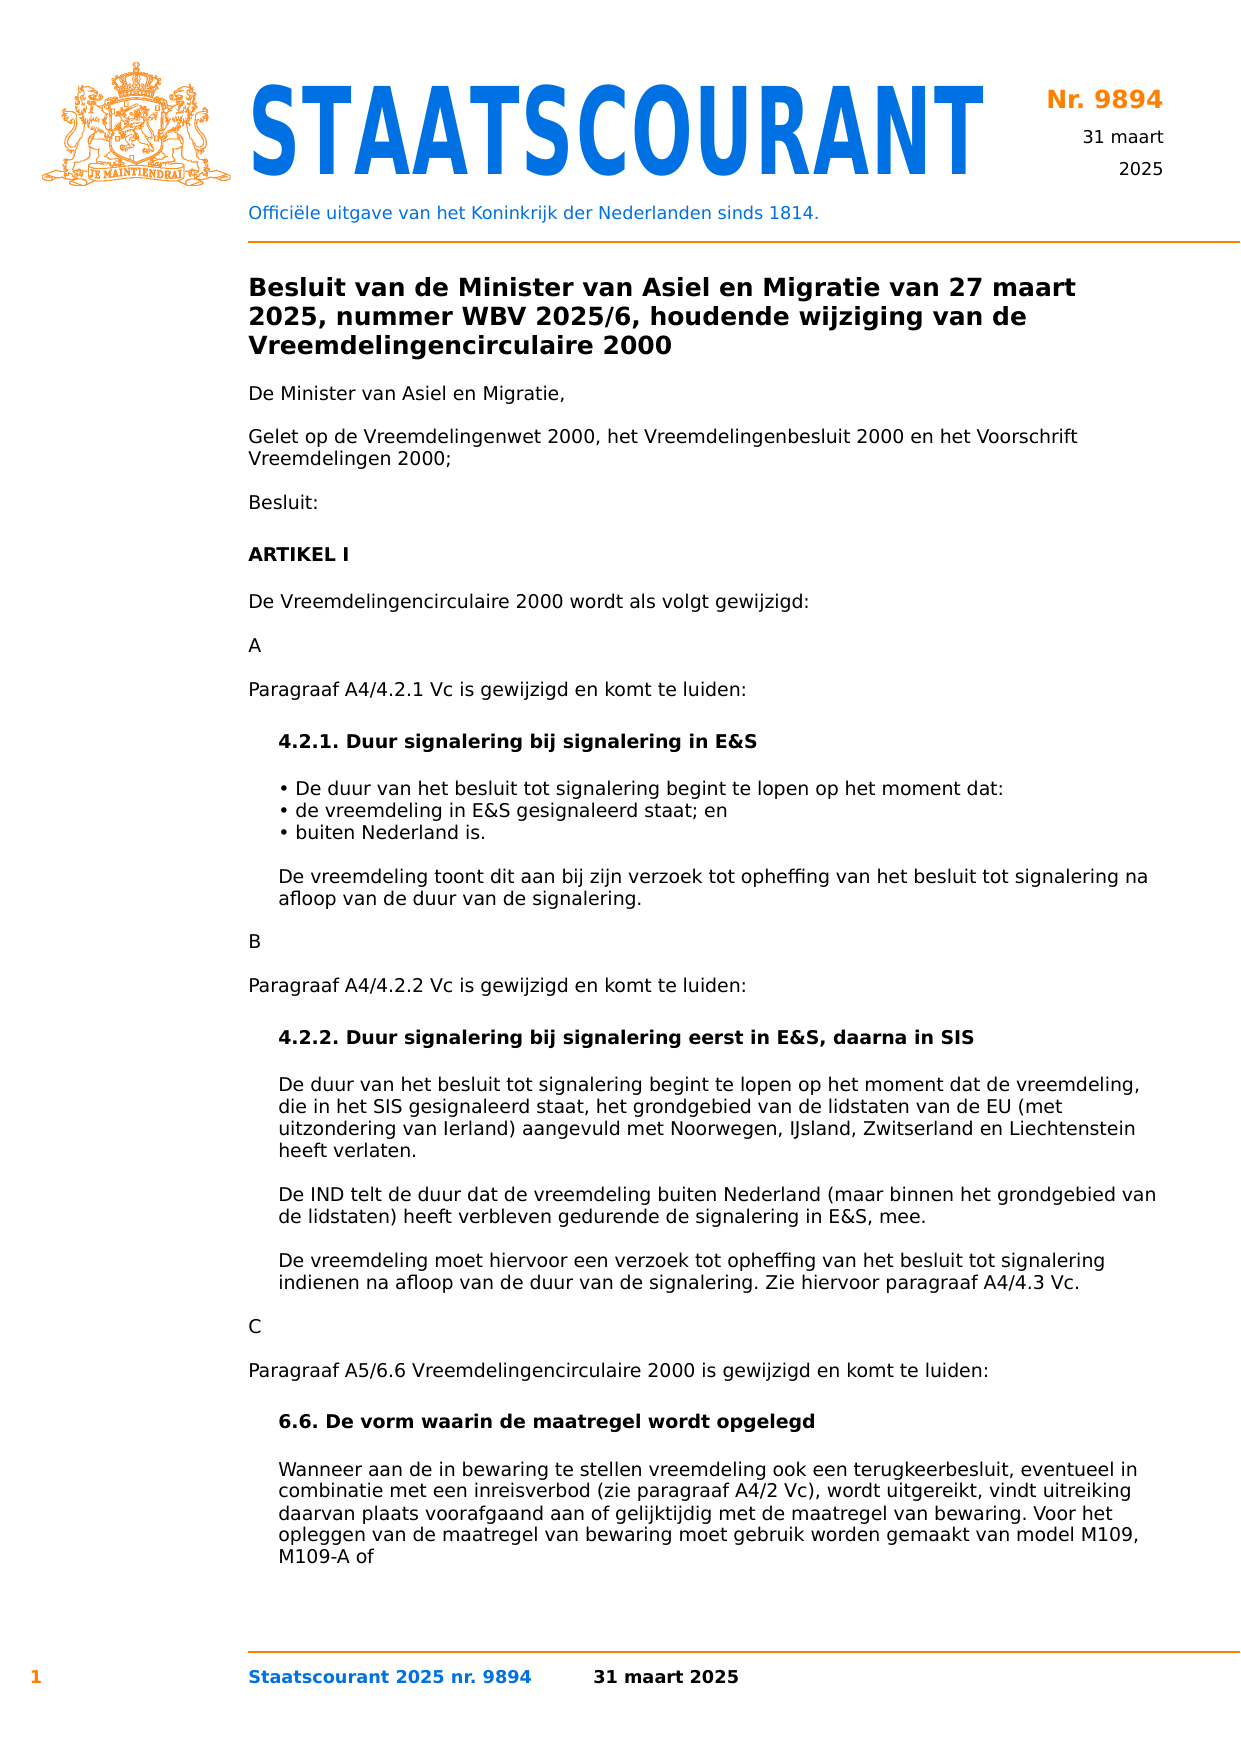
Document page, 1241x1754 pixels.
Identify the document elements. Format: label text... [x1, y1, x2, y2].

table_header Nr. 9894 [998, 62, 1240, 121]
text De vreemdeling toont dit aan bij zijn verzoek tot opheffing van het besluit tot signalering na afloop van de duur van de signalering. [278, 866, 1163, 909]
table_cell 2025 [998, 153, 1240, 203]
text Paragraaf A4/4.2.2 Vc is gewijzigd en komt te luiden: [248, 975, 1163, 997]
table_cell 31 maart [998, 121, 1240, 153]
picture [41, 62, 231, 186]
text Wanneer aan de in bewaring te stellen vreemdeling ook een terugkeerbesluit, eventueel in combinatie met een inreisverbod (zie paragraaf A4/2 Vc), wordt uitgereikt, vindt uitreiking daarvan plaats voorafgaand aan of gelijktijdig met de maatregel van bewaring. Voor het opleggen van de maatregel van bewaring moet gebruik worden gemaakt van model M109, M109-A of [278, 1458, 1163, 1568]
text Paragraaf A5/6.6 Vreemdelingencirculaire 2000 is gewijzigd en komt te luiden: [248, 1359, 1163, 1381]
text • de vreemdeling in E&S gesignaleerd staat; en [278, 800, 1163, 822]
subtitle Besluit van de Minister van Asiel en Migratie van 27 maart 2025, nummer WBV 2025/6, houdende wijziging van de Vreemdelingencirculaire 2000 [248, 273, 1163, 361]
text • buiten Nederland is. [278, 822, 1163, 844]
subtitle 4.2.1. Duur signalering bij signalering in E&S [278, 731, 1163, 753]
text De Vreemdelingencirculaire 2000 wordt als volgt gewijzigd: [248, 591, 1163, 613]
text B [248, 931, 1163, 953]
text Besluit: [248, 492, 1163, 514]
text • De duur van het besluit tot signalering begint te lopen op het moment dat: [278, 778, 1163, 800]
text De Minister van Asiel en Migratie, [248, 382, 1163, 404]
subtitle ARTIKEL I [248, 544, 1163, 566]
text Gelet op de Vreemdelingenwet 2000, het Vreemdelingenbesluit 2000 en het Voorschrift Vreemdelingen 2000; [248, 426, 1163, 470]
text De vreemdeling moet hiervoor een verzoek tot opheffing van het besluit tot signalering indienen na afloop van de duur van de signalering. Zie hiervoor paragraaf A4/4.3 Vc. [278, 1250, 1163, 1294]
text C [248, 1316, 1163, 1338]
text De IND telt de duur dat de vreemdeling buiten Nederland (maar binnen het grondgebied van de lidstaten) heeft verbleven gedurende de signalering in E&S, mee. [278, 1184, 1163, 1228]
text Paragraaf A4/4.2.1 Vc is gewijzigd en komt te luiden: [248, 679, 1163, 701]
table_header STAATSCOURANT [248, 62, 998, 203]
table_header [25, 62, 248, 241]
text A [248, 635, 1163, 657]
subtitle 4.2.2. Duur signalering bij signalering eerst in E&S, daarna in SIS [278, 1027, 1163, 1049]
text De duur van het besluit tot signalering begint te lopen op het moment dat de vreemdeling, die in het SIS gesignaleerd staat, het grondgebied van de lidstaten van de EU (met uitzondering van Ierland) aangevuld met Noorwegen, IJsland, Zwitserland en Liechtenstein heeft verlaten. [278, 1074, 1163, 1162]
table_cell Officiële uitgave van het Koninkrijk der Nederlanden sinds 1814. [248, 203, 1240, 241]
subtitle 6.6. De vorm waarin de maatregel wordt opgelegd [278, 1411, 1163, 1433]
